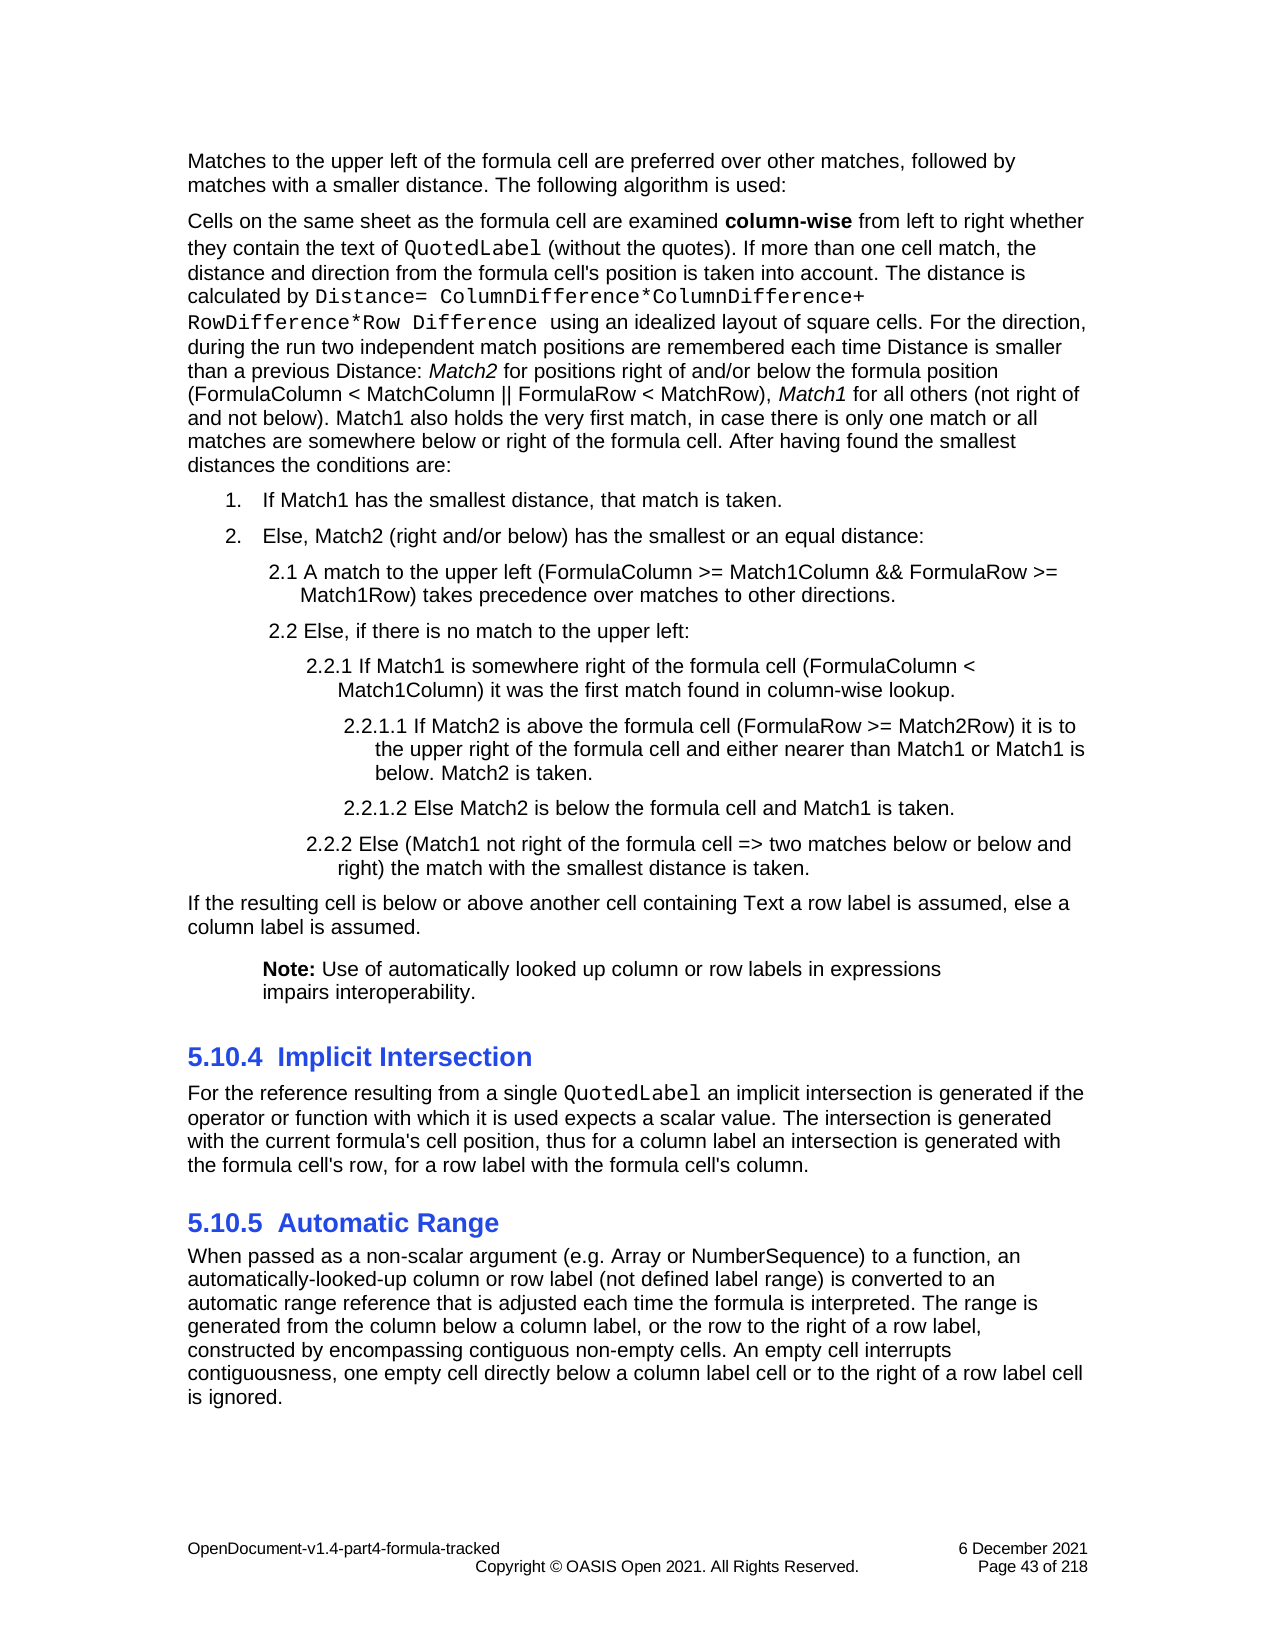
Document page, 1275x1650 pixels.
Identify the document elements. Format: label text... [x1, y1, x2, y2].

list Else, Match2 (right and/or below) has the smallest or an equal distance: [225, 524, 1088, 548]
subtitle Automatic Range [187, 1208, 1088, 1238]
text When passed as a non-scalar argument (e.g. Array or NumberSequence) to a function, an automatically-looked-up column or row label (not defined label range) is converted to an automatic range reference that is adjusted each time the formula is interpreted. The range is generated from the column below a column label, or the row to the right of a row label, constructed by encompassing contiguous non-empty cells. An empty cell interrupts contiguousness, one empty cell directly below a column label cell or to the right of a row label cell is ignored. [187, 1244, 1088, 1409]
list If Match1 is somewhere right of the formula cell (FormulaColumn < Match1Column) it was the first match found in column-wise lookup. [300, 655, 1088, 702]
text Cells on the same sheet as the formula cell are examined column-wise from left to right whether they contain the text of QuotedLabel (without the quotes). If more than one cell match, the distance and direction from the formula cell's position is taken into account. The distance is calculated by Distance= ColumnDifference*ColumnDifference+ RowDifference*Row Difference using an idealized layout of square cells. For the direction, during the run two independent match positions are remembered each time Distance is smaller than a previous Distance: Match2 for positions right of and/or below the formula position (FormulaColumn < MatchColumn || FormulaRow < MatchRow), Match1 for all others (not right of and not below). Match1 also holds the very first match, in case there is only one match or all matches are somewhere below or right of the formula cell. After having found the smallest distances the conditions are: [187, 209, 1088, 477]
list Else, if there is no match to the upper left: [262, 619, 1088, 643]
list If Match2 is above the formula cell (FormulaRow >= Match2Row) it is to the upper right of the formula cell and either nearer than Match1 or Match1 is below. Match2 is taken. [337, 714, 1088, 785]
text For the reference resulting from a single QuotedLabel an implicit intersection is generated if the operator or function with which it is used expects a scalar value. The intersection is generated with the current formula's cell position, thus for a column label an intersection is generated with the formula cell's row, for a row label with the formula cell's column. [187, 1078, 1088, 1177]
list If Match1 has the smallest distance, that match is taken. [225, 489, 1088, 512]
text Matches to the upper left of the formula cell are preferred over other matches, followed by matches with a smaller distance. The following algorithm is used: [187, 150, 1088, 197]
list Else Match2 is below the formula cell and Match1 is taken. [337, 797, 1088, 820]
list Else (Match1 not right of the formula cell => two matches below or below and right) the match with the smallest distance is taken. [300, 832, 1088, 879]
text If the resulting cell is below or above another cell containing Text a row label is assumed, else a column label is assumed. [187, 892, 1088, 939]
list A match to the upper left (FormulaColumn >= Match1Column && FormulaRow >= Match1Row) takes precedence over matches to other directions. [262, 560, 1088, 607]
subtitle Implicit Intersection [187, 1042, 1088, 1072]
text Note: Use of automatically looked up column or row labels in expressions impairs interoperability. [262, 957, 1013, 1004]
